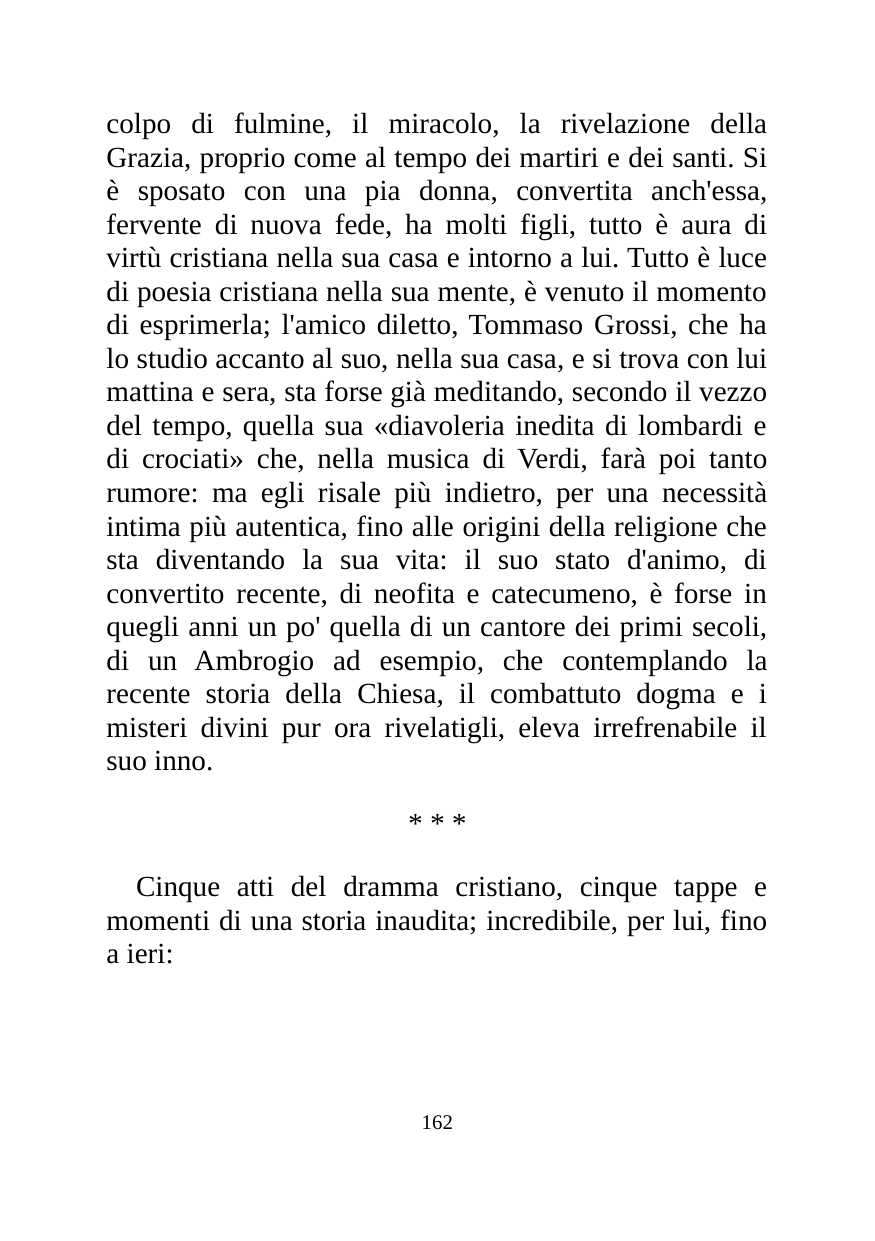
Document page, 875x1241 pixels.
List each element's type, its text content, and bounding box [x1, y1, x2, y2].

text colpo di fulmine, il miracolo, la rivelazione della Grazia, proprio come al tempo dei martiri e dei santi. Si è sposato con una pia donna, convertita anch'essa, fervente di nuova fede, ha molti figli, tutto è aura di virtù cristiana nella sua casa e intorno a lui. Tutto è luce di poesia cristiana nella sua mente, è venuto il momento di esprimerla; l'amico diletto, Tommaso Grossi, che ha lo studio accanto al suo, nella sua casa, e si trova con lui mattina e sera, sta forse già meditando, secondo il vezzo del tempo, quella sua «diavoleria inedita di lombardi e di crociati» che, nella musica di Verdi, farà poi tanto rumore: ma egli risale più indietro, per una necessità intima più autentica, fino alle origini della religione che sta diventando la sua vita: il suo stato d'animo, di convertito recente, di neofita e catecumeno, è forse in quegli anni un po' quella di un cantore dei primi secoli, di un Ambrogio ad esempio, che contemplando la recente storia della Chiesa, il combattuto dogma e i misteri divini pur ora rivelatigli, eleva irrefrenabile il suo inno. [106, 106, 768, 777]
text * * * [106, 807, 768, 840]
text Cinque atti del dramma cristiano, cinque tappe e momenti di una storia inaudita; incredibile, per lui, fino a ieri: [106, 869, 768, 970]
